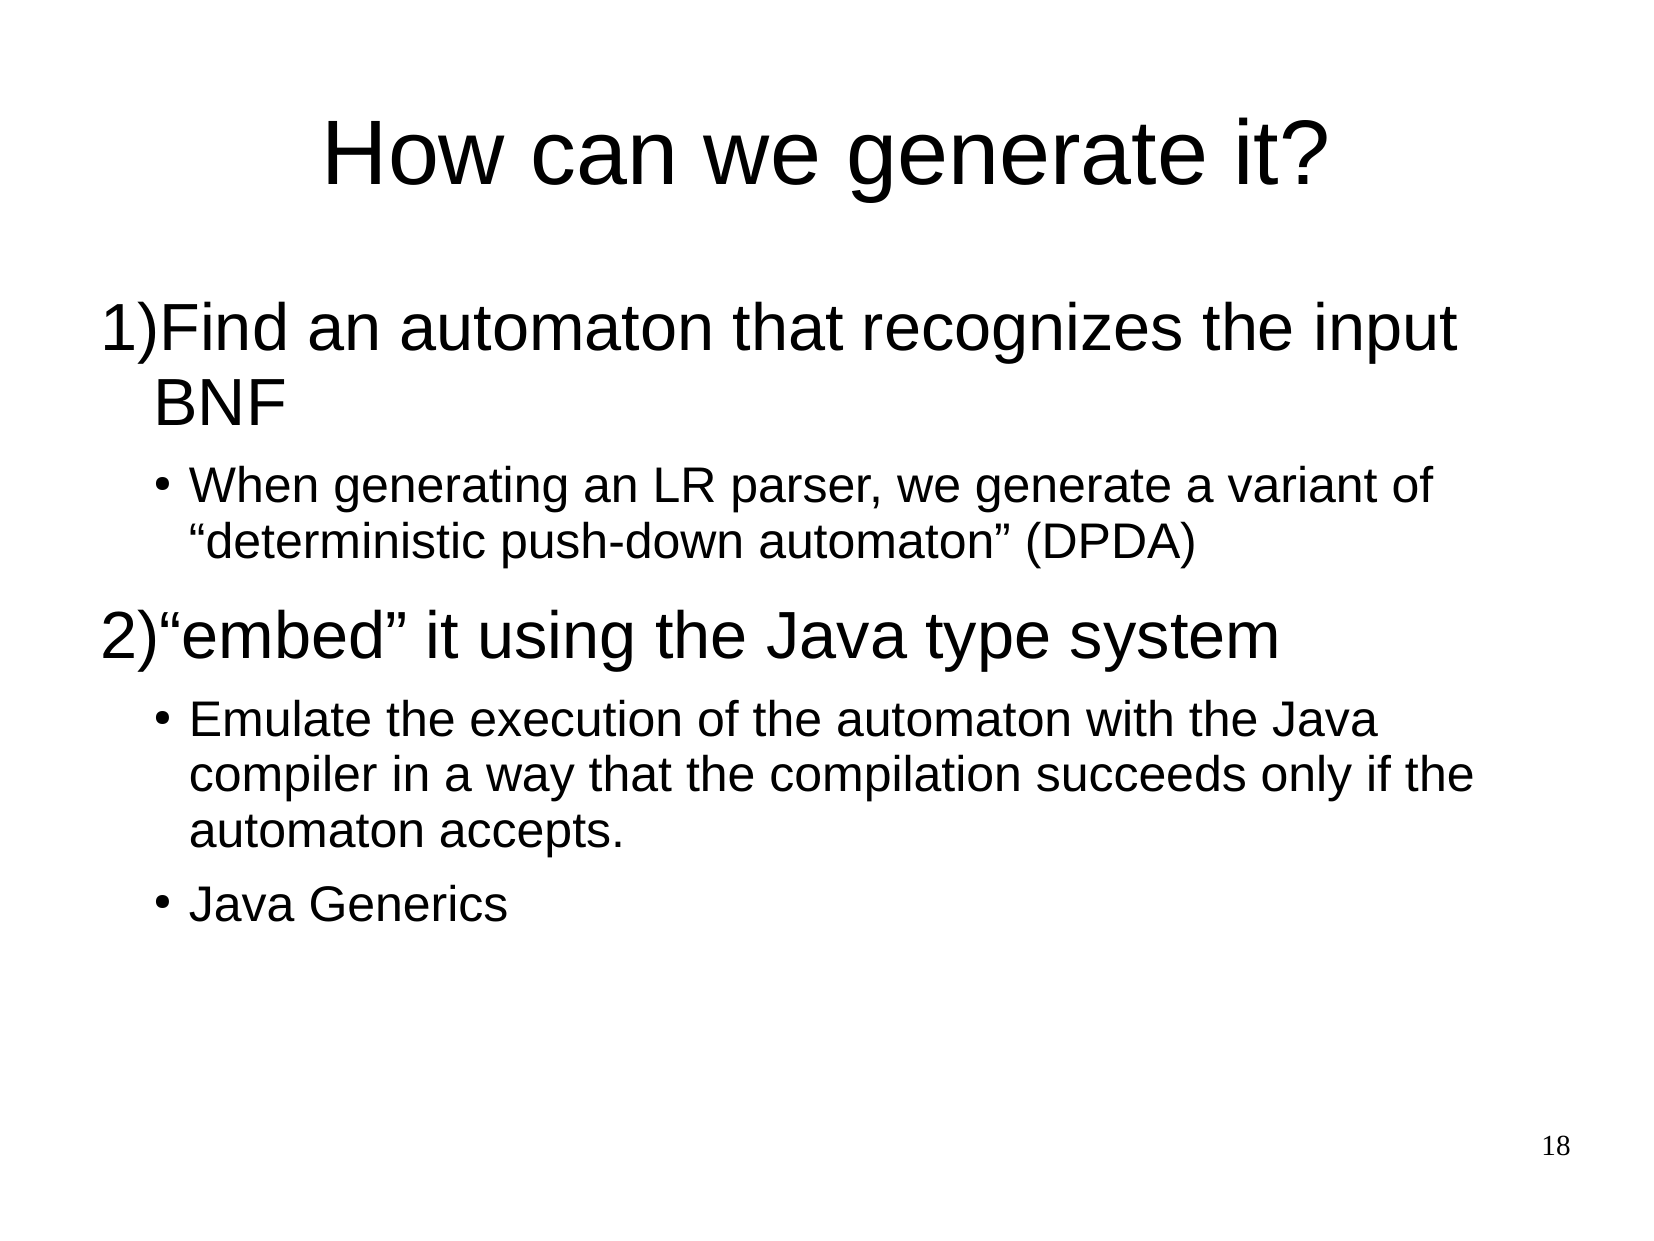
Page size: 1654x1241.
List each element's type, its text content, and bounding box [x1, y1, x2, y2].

list Find an automaton that recognizes the input BNF When generating an LR parser, we generate a variant of “deterministic push-down automaton” (DPDA) “embed” it using the Java type system Emulate the execution of the automaton with the Java compiler in a way that the compilation succeeds only if the automaton accepts. Java Generics [82, 290, 1571, 1010]
title How can we generate it? [82, 49, 1571, 257]
